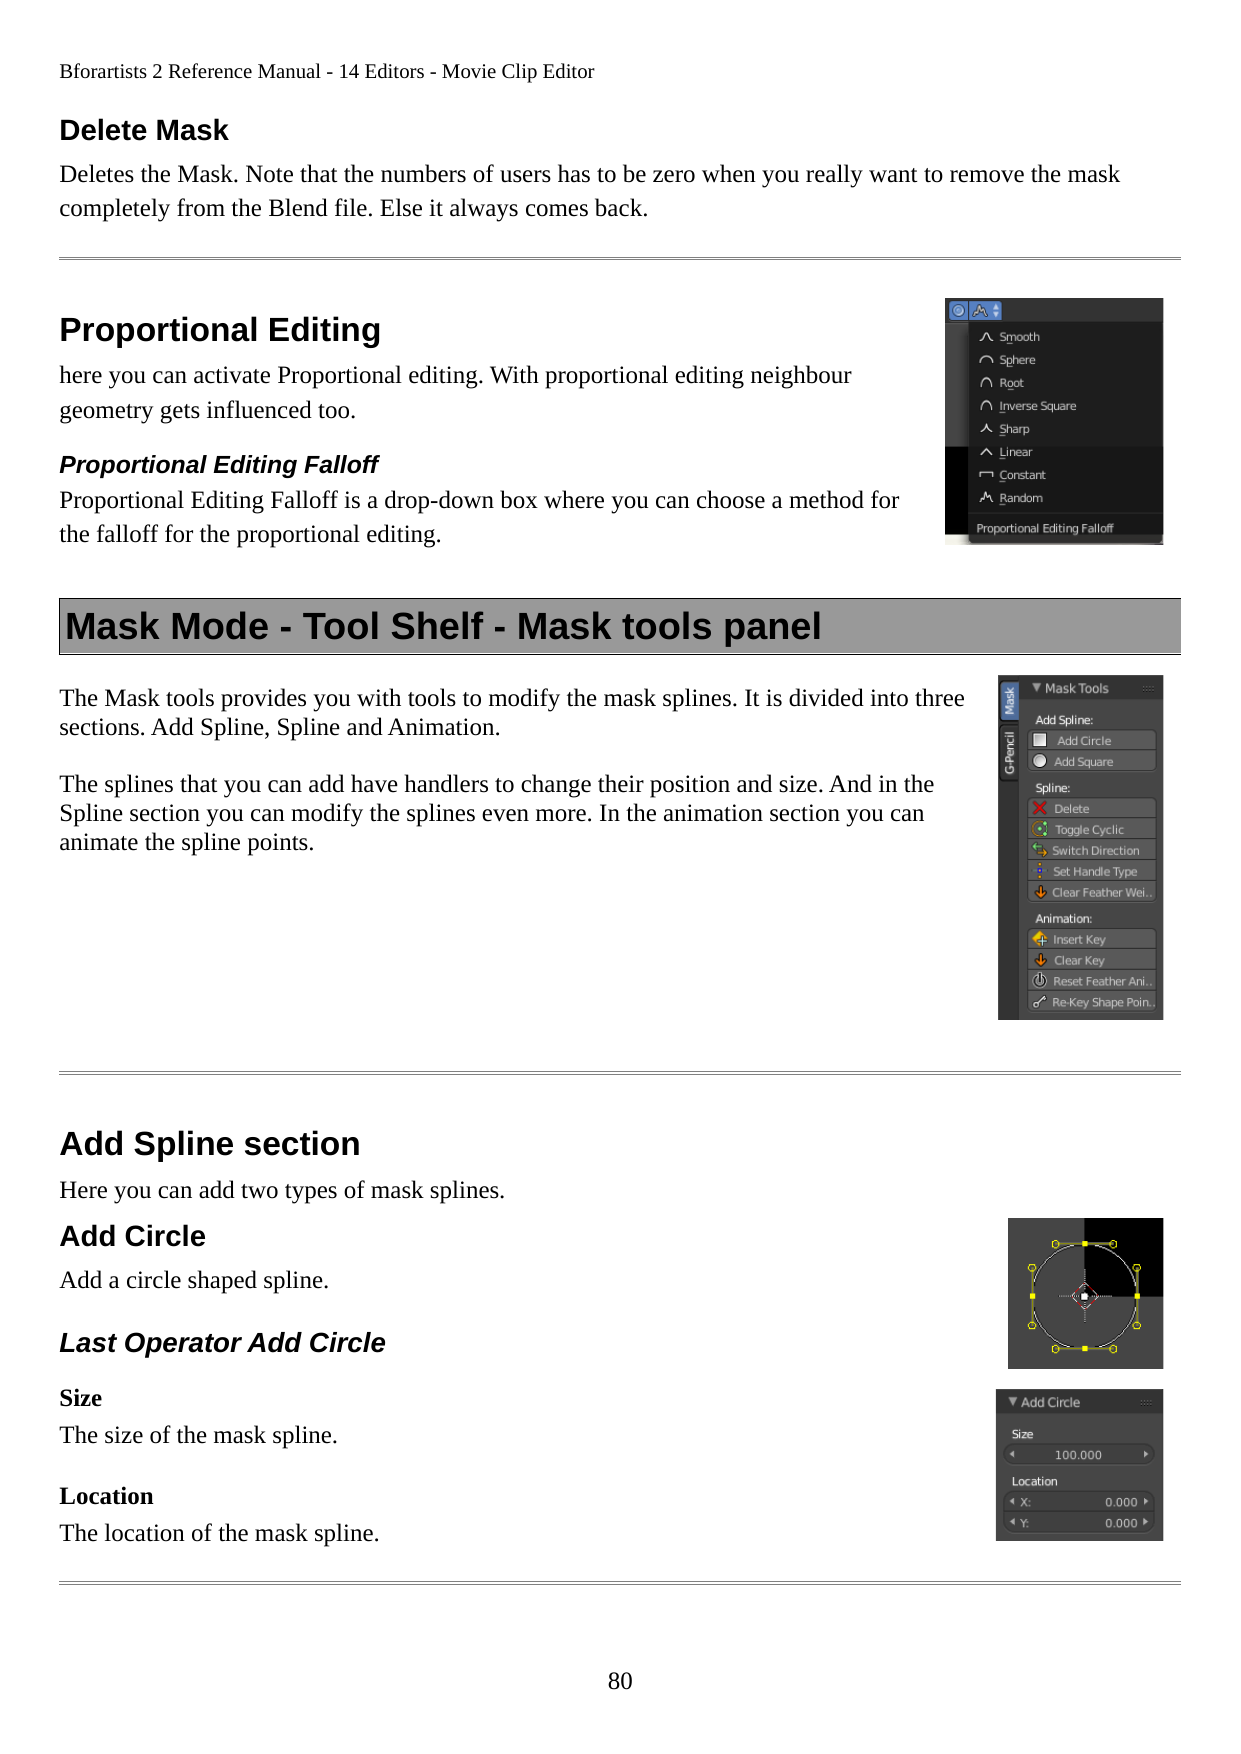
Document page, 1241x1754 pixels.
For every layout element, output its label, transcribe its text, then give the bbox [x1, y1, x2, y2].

text here you can activate Proportional editing. With proportional editing neighbour geometry gets influenced too. [59, 361, 945, 424]
text The location of the mask spline. [59, 1518, 1181, 1547]
subtitle Proportional Editing [59, 309, 945, 348]
subtitle Add Spline section [59, 1124, 1181, 1163]
subtitle [1164, 1481, 1181, 1510]
text Deletes the Mask. Note that the numbers of users has to be zero when you really want to remove the mask completely from the Blend file. Else it always comes back. [59, 159, 1181, 222]
picture [1008, 1218, 1164, 1369]
subtitle Add Circle [59, 1218, 1008, 1252]
subtitle Location [59, 1481, 995, 1510]
text The splines that you can add have handlers to change their position and size. And in the Spline section you can modify the splines even more. In the animation section you can animate the spline points. [59, 769, 998, 856]
subtitle Delete Mask [59, 113, 1181, 146]
picture [995, 1389, 1164, 1541]
subtitle [1164, 309, 1181, 348]
table_header Mask Mode - Tool Shelf - Mask tools panel [60, 599, 1181, 653]
text Here you can add two types of mask splines. [59, 1175, 1181, 1204]
subtitle Size [59, 1383, 1181, 1412]
text Proportional Editing Falloff is a drop-down box where you can choose a method for the falloff for the proportional editing. [59, 485, 1181, 548]
text The size of the mask spline. [59, 1420, 995, 1448]
subtitle Proportional Editing Falloff [59, 450, 945, 479]
text The Mask tools provides you with tools to modify the mask splines. It is divided into three sections. Add Spline, Spline and Animation. [59, 683, 998, 741]
subtitle [1164, 1218, 1181, 1252]
picture [945, 298, 1164, 545]
subtitle [1164, 1326, 1181, 1358]
text Add a circle shaped spline. [59, 1265, 1008, 1293]
picture [998, 675, 1164, 1020]
subtitle Last Operator Add Circle [59, 1326, 1008, 1358]
